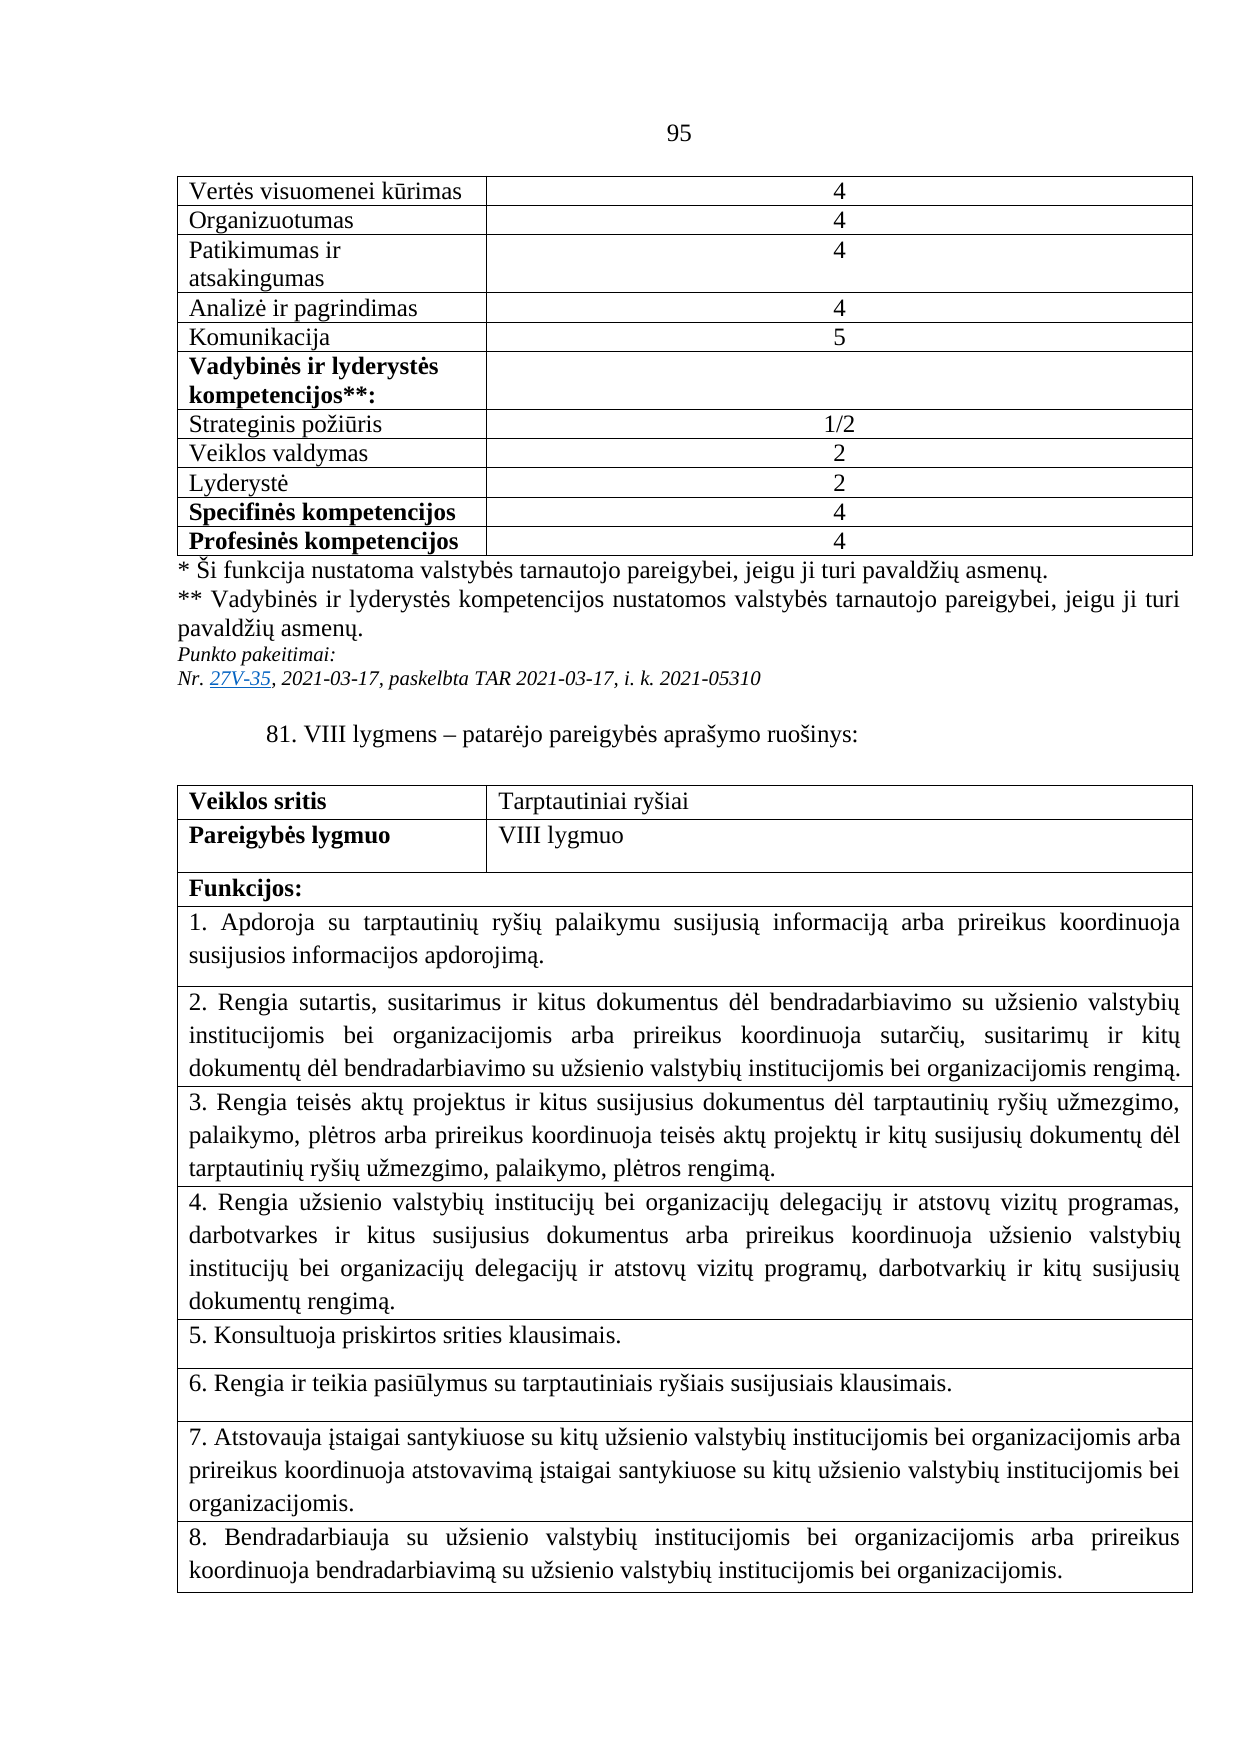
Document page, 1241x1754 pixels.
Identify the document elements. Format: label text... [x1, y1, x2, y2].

table_cell 1. Apdoroja su tarptautinių ryšių palaikymu susijusią informaciją arba prireikus koordinuoja susijusios informacijos apdorojimą. [178, 907, 1192, 986]
table_cell VIII lygmuo [487, 820, 1192, 872]
table_cell Lyderystė [178, 468, 486, 497]
table_cell 4 [487, 498, 1192, 526]
table_cell 6. Rengia ir teikia pasiūlymus su tarptautiniais ryšiais susijusiais klausimais. [178, 1369, 1192, 1421]
table_cell 2 [487, 468, 1192, 497]
table_cell 5. Konsultuoja priskirtos srities klausimais. [178, 1320, 1192, 1367]
table_cell 5 [487, 323, 1192, 351]
table_cell 3. Rengia teisės aktų projektus ir kitus susijusius dokumentus dėl tarptautinių ryšių užmezgimo, palaikymo, plėtros arba prireikus koordinuoja teisės aktų projektų ir kitų susijusių dokumentų dėl tarptautinių ryšių užmezgimo, palaikymo, plėtros rengimą. [178, 1087, 1192, 1186]
text Nr. 27V-35, 2021-03-17, paskelbta TAR 2021-03-17, i. k. 2021-05310 [177, 666, 1181, 690]
table_cell [487, 352, 1192, 409]
table_cell 4 [487, 527, 1192, 555]
table_cell 4 [487, 177, 1192, 205]
text ** Vadybinės ir lyderystės kompetencijos nustatomos valstybės tarnautojo pareigybei, jeigu ji turi pavaldžių asmenų. [177, 584, 1181, 642]
table_cell Komunikacija [178, 323, 486, 351]
table_cell Patikimumas ir atsakingumas [178, 235, 486, 292]
table_cell 2. Rengia sutartis, susitarimus ir kitus dokumentus dėl bendradarbiavimo su užsienio valstybių institucijomis bei organizacijomis arba prireikus koordinuoja sutarčių, susitarimų ir kitų dokumentų dėl bendradarbiavimo su užsienio valstybių institucijomis bei organizacijomis rengimą. [178, 987, 1192, 1086]
table_cell Profesinės kompetencijos [178, 527, 486, 555]
table_cell 2 [487, 439, 1192, 467]
text Punkto pakeitimai: [177, 642, 1181, 666]
table_cell Specifinės kompetencijos [178, 498, 486, 526]
table_cell Analizė ir pagrindimas [178, 293, 486, 321]
text 81. VIII lygmens – patarėjo pareigybės aprašymo ruošinys: [177, 719, 1181, 747]
table_cell Vadybinės ir lyderystės kompetencijos**: [178, 352, 486, 409]
table_cell 1/2 [487, 410, 1192, 438]
table_cell 4. Rengia užsienio valstybių institucijų bei organizacijų delegacijų ir atstovų vizitų programas, darbotvarkes ir kitus susijusius dokumentus arba prireikus koordinuoja užsienio valstybių institucijų bei organizacijų delegacijų ir atstovų vizitų programų, darbotvarkių ir kitų susijusių dokumentų rengimą. [178, 1187, 1192, 1319]
table_header Tarptautiniai ryšiai [487, 786, 1192, 819]
table_cell Organizuotumas [178, 206, 486, 234]
table_cell 4 [487, 206, 1192, 234]
table_cell Veiklos valdymas [178, 439, 486, 467]
table_cell Strateginis požiūris [178, 410, 486, 438]
table_cell 8. Bendradarbiauja su užsienio valstybių institucijomis bei organizacijomis arba prireikus koordinuoja bendradarbiavimą su užsienio valstybių institucijomis bei organizacijomis. [178, 1522, 1192, 1592]
table_cell 7. Atstovauja įstaigai santykiuose su kitų užsienio valstybių institucijomis bei organizacijomis arba prireikus koordinuoja atstovavimą įstaigai santykiuose su kitų užsienio valstybių institucijomis bei organizacijomis. [178, 1422, 1192, 1521]
table_cell 4 [487, 293, 1192, 321]
table_cell Funkcijos: [178, 873, 1192, 906]
text * Ši funkcija nustatoma valstybės tarnautojo pareigybei, jeigu ji turi pavaldžių asmenų. [177, 556, 1181, 584]
table_cell 4 [487, 235, 1192, 292]
table_cell Vertės visuomenei kūrimas [178, 177, 486, 205]
table_cell Pareigybės lygmuo [178, 820, 486, 872]
table_header Veiklos sritis [178, 786, 486, 819]
